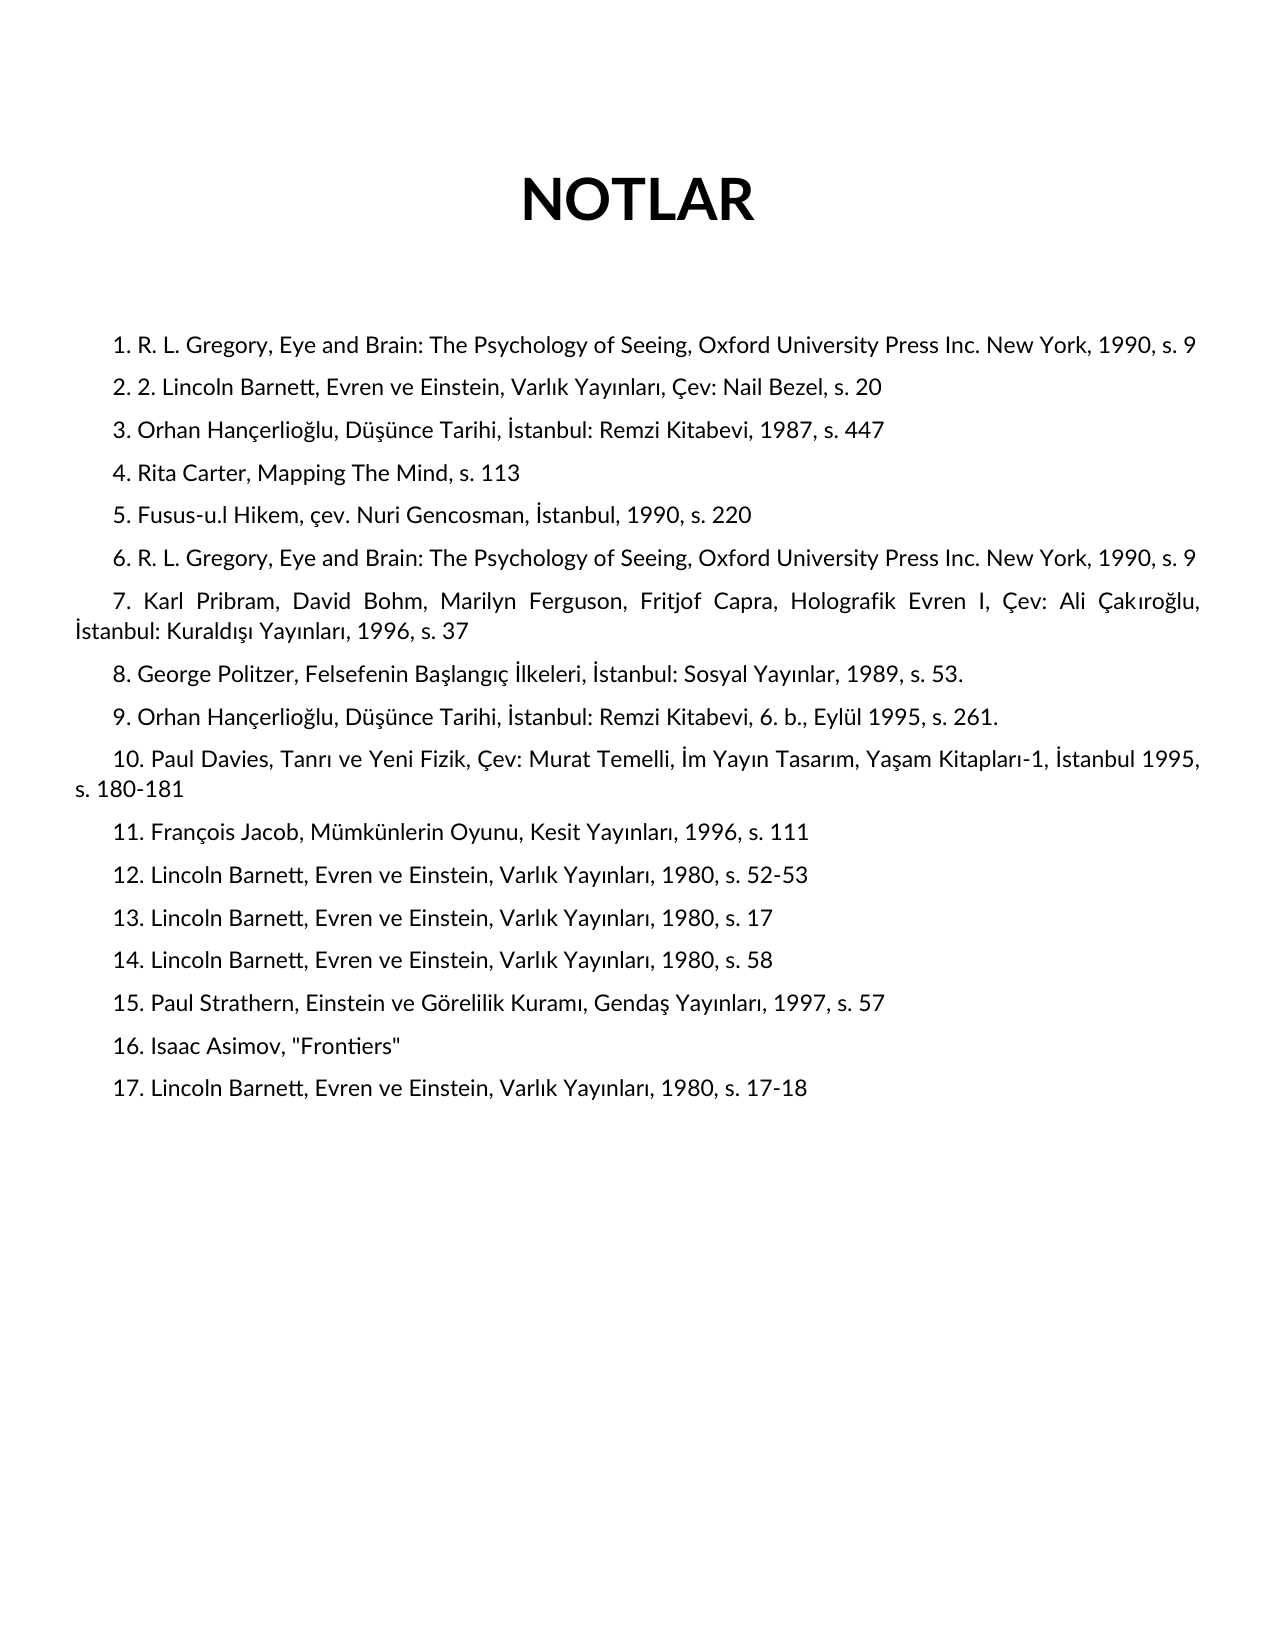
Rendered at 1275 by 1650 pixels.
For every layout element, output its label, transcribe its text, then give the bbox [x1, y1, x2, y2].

text 16. Isaac Asimov, "Frontiers" [75, 1031, 1200, 1059]
text 9. Orhan Hançerlioğlu, Düşünce Tarihi, İstanbul: Remzi Kitabevi, 6. b., Eylül 1995, s. 261. [75, 702, 1200, 730]
text 8. George Politzer, Felsefenin Başlangıç İlkeleri, İstanbul: Sosyal Yayınlar, 1989, s. 53. [75, 659, 1200, 687]
text 17. Lincoln Barnett, Evren ve Einstein, Varlık Yayınları, 1980, s. 17-18 [75, 1074, 1200, 1102]
text 11. François Jacob, Mümkünlerin Oyunu, Kesit Yayınları, 1996, s. 111 [75, 818, 1200, 845]
text 13. Lincoln Barnett, Evren ve Einstein, Varlık Yayınları, 1980, s. 17 [75, 903, 1200, 931]
text 4. Rita Carter, Mapping The Mind, s. 113 [75, 458, 1200, 486]
text 12. Lincoln Barnett, Evren ve Einstein, Varlık Yayınları, 1980, s. 52-53 [75, 861, 1200, 888]
text 6. R. L. Gregory, Eye and Brain: The Psychology of Seeing, Oxford University Press Inc. New York, 1990, s. 9 [75, 544, 1200, 571]
text 2. 2. Lincoln Barnett, Evren ve Einstein, Varlık Yayınları, Çev: Nail Bezel, s. 20 [75, 373, 1200, 401]
text 5. Fusus-u.l Hikem, çev. Nuri Gencosman, İstanbul, 1990, s. 220 [75, 501, 1200, 529]
text 10. Paul Davies, Tanrı ve Yeni Fizik, Çev: Murat Temelli, İm Yayın Tasarım, Yaşam Kitapları-1, İstanbul 1995, s. 180-181 [75, 745, 1200, 803]
text 15. Paul Strathern, Einstein ve Görelilik Kuramı, Gendaş Yayınları, 1997, s. 57 [75, 989, 1200, 1016]
subtitle NOTLAR [75, 162, 1200, 232]
text 1. R. L. Gregory, Eye and Brain: The Psychology of Seeing, Oxford University Press Inc. New York, 1990, s. 9 [75, 330, 1200, 358]
text 3. Orhan Hançerlioğlu, Düşünce Tarihi, İstanbul: Remzi Kitabevi, 1987, s. 447 [75, 416, 1200, 443]
text 14. Lincoln Barnett, Evren ve Einstein, Varlık Yayınları, 1980, s. 58 [75, 946, 1200, 973]
text 7. Karl Pribram, David Bohm, Marilyn Ferguson, Fritjof Capra, Holografik Evren I, Çev: Ali Çakıroğlu, İstanbul: Kuraldışı Yayınları, 1996, s. 37 [75, 587, 1200, 644]
